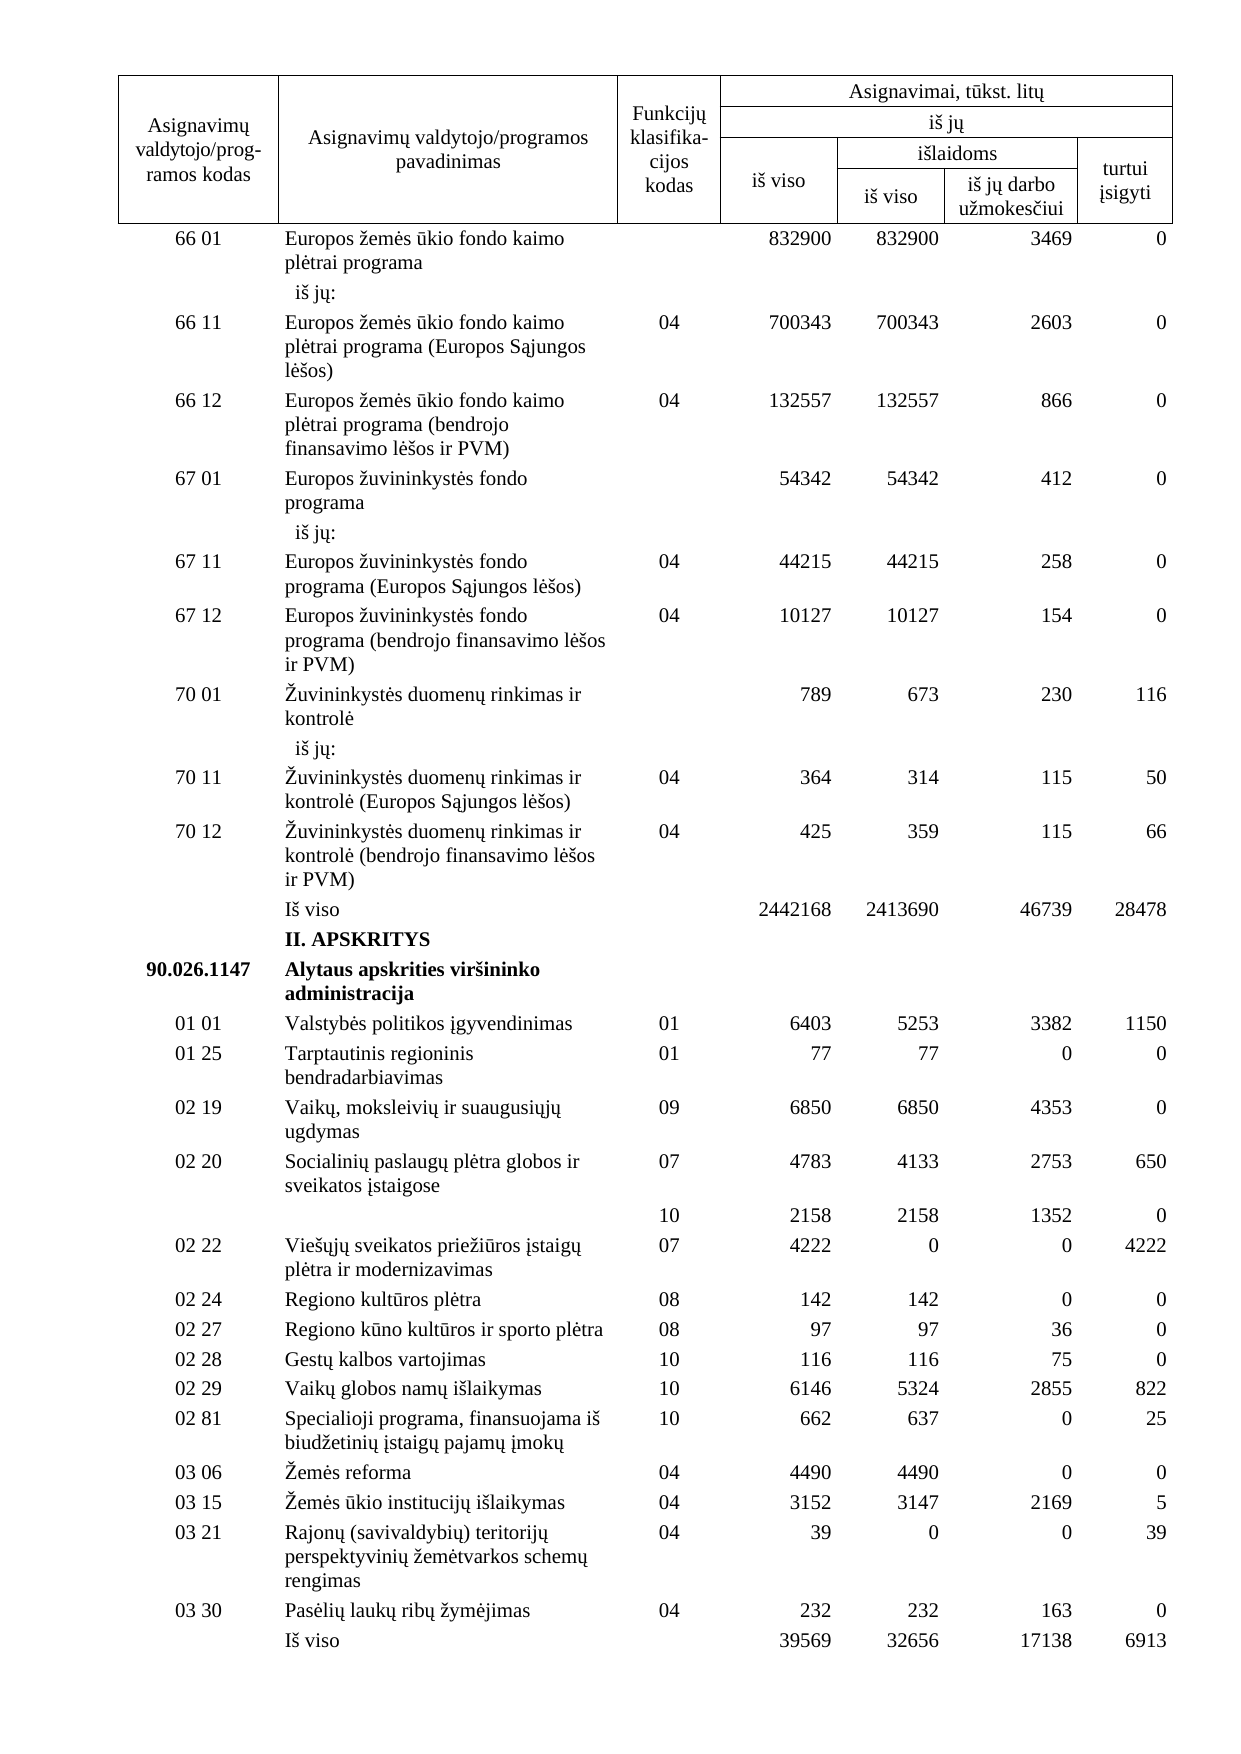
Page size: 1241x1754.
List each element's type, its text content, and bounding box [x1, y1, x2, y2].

table_cell 154 [945, 601, 1078, 678]
table_cell 637 [837, 1403, 944, 1457]
table_cell Europos žemės ūkio fondo kaimo plėtrai programa (bendrojo finansavimo lėšos ir PVM) [279, 385, 618, 463]
table_cell [618, 894, 720, 924]
table_cell [118, 924, 278, 954]
table_cell 39 [1078, 1517, 1172, 1595]
table_cell 04 [618, 763, 720, 816]
table_cell 0 [1078, 307, 1172, 385]
table_cell 25 [1078, 1403, 1172, 1457]
table_cell [837, 517, 944, 547]
table_cell Rajonų (savivaldybių) teritorijų perspektyvinių žemėtvarkos schemų rengimas [279, 1517, 618, 1595]
table_cell 116 [837, 1344, 944, 1373]
table_cell 66 [1078, 816, 1172, 894]
table_cell Gestų kalbos vartojimas [279, 1344, 618, 1373]
table_cell [279, 1200, 618, 1230]
table_cell 2158 [837, 1200, 944, 1230]
table_cell 0 [837, 1230, 944, 1284]
table_cell Žemės reforma [279, 1457, 618, 1487]
table_cell 77 [837, 1038, 944, 1092]
table_cell 97 [720, 1314, 837, 1343]
table_cell iš jų [721, 107, 1172, 137]
table_cell 832900 [837, 224, 944, 277]
table_cell išlaidoms [838, 138, 1077, 168]
table_cell 02 24 [118, 1284, 278, 1314]
table_cell [118, 277, 278, 307]
table_cell 6403 [720, 1008, 837, 1038]
table_cell [1078, 954, 1172, 1008]
table_cell 66 12 [118, 385, 278, 463]
table_cell [1078, 517, 1172, 547]
table_cell Iš viso [279, 1625, 618, 1655]
table_cell 10 [618, 1200, 720, 1230]
table_cell 3382 [945, 1008, 1078, 1038]
table_cell [618, 517, 720, 547]
table_cell [118, 1200, 278, 1230]
table_cell 0 [1078, 601, 1172, 678]
table_cell [945, 517, 1078, 547]
table_cell 425 [720, 816, 837, 894]
table_cell [720, 924, 837, 954]
table_cell [618, 1625, 720, 1655]
table_cell 75 [945, 1344, 1078, 1373]
table_cell 0 [945, 1457, 1078, 1487]
table_cell 0 [1078, 1595, 1172, 1625]
table_cell Viešųjų sveikatos priežiūros įstaigų plėtra ir modernizavimas [279, 1230, 618, 1284]
table_cell 0 [1078, 1092, 1172, 1146]
table_cell 67 01 [118, 463, 278, 517]
table_cell 4353 [945, 1092, 1078, 1146]
table_cell 6850 [720, 1092, 837, 1146]
table_cell [1078, 277, 1172, 307]
table_cell Žuvininkystės duomenų rinkimas ir kontrolė (Europos Sąjungos lėšos) [279, 763, 618, 816]
table_cell 2158 [720, 1200, 837, 1230]
table_cell 0 [1078, 1284, 1172, 1314]
table_cell 2442168 [720, 894, 837, 924]
table_cell 08 [618, 1314, 720, 1343]
table_cell 02 29 [118, 1374, 278, 1403]
table_cell [720, 277, 837, 307]
table_cell 70 12 [118, 816, 278, 894]
table_cell [837, 924, 944, 954]
table_cell 08 [618, 1284, 720, 1314]
table_header Asignavimai, tūkst. litų [721, 76, 1172, 106]
table_cell Europos žemės ūkio fondo kaimo plėtrai programa (Europos Sąjungos lėšos) [279, 307, 618, 385]
table_cell 04 [618, 385, 720, 463]
table_cell 10 [618, 1403, 720, 1457]
table_cell iš viso [838, 169, 944, 223]
table_cell 232 [837, 1595, 944, 1625]
table_cell 70 01 [118, 679, 278, 732]
table_cell 822 [1078, 1374, 1172, 1403]
table_cell 01 25 [118, 1038, 278, 1092]
table_cell 2855 [945, 1374, 1078, 1403]
table_cell 09 [618, 1092, 720, 1146]
table_cell 412 [945, 463, 1078, 517]
table_cell 04 [618, 601, 720, 678]
table_cell 3152 [720, 1487, 837, 1517]
table_cell iš jų: [279, 517, 618, 547]
table_cell [618, 224, 720, 277]
table_cell [945, 924, 1078, 954]
table_cell Europos žuvininkystės fondo programa (Europos Sąjungos lėšos) [279, 547, 618, 601]
table_cell 2413690 [837, 894, 944, 924]
table_cell 230 [945, 679, 1078, 732]
table_cell 44215 [837, 547, 944, 601]
table_cell 02 22 [118, 1230, 278, 1284]
table_cell 4783 [720, 1146, 837, 1200]
table_cell II. APSKRITYS [279, 924, 618, 954]
table_cell Pasėlių laukų ribų žymėjimas [279, 1595, 618, 1625]
table_cell 04 [618, 307, 720, 385]
table_cell 36 [945, 1314, 1078, 1343]
table_cell 5253 [837, 1008, 944, 1038]
table_cell Žemės ūkio institucijų išlaikymas [279, 1487, 618, 1517]
table_cell [618, 679, 720, 732]
table_cell Regiono kultūros plėtra [279, 1284, 618, 1314]
table_cell [720, 517, 837, 547]
table_cell 54342 [720, 463, 837, 517]
table_cell 132557 [720, 385, 837, 463]
table_cell 2753 [945, 1146, 1078, 1200]
table_cell [618, 954, 720, 1008]
table_cell 2603 [945, 307, 1078, 385]
table_cell 77 [720, 1038, 837, 1092]
table_cell 10127 [837, 601, 944, 678]
table_cell 700343 [720, 307, 837, 385]
table_cell 662 [720, 1403, 837, 1457]
table_cell 0 [1078, 547, 1172, 601]
table_cell 866 [945, 385, 1078, 463]
table_cell 01 01 [118, 1008, 278, 1038]
table_cell 66 11 [118, 307, 278, 385]
table_cell 6850 [837, 1092, 944, 1146]
table_cell 0 [945, 1517, 1078, 1595]
table_cell [118, 733, 278, 762]
table_cell Iš viso [279, 894, 618, 924]
table_cell 0 [1078, 463, 1172, 517]
table_cell 01 [618, 1008, 720, 1038]
table_cell [945, 277, 1078, 307]
table_cell 5 [1078, 1487, 1172, 1517]
table_cell 46739 [945, 894, 1078, 924]
table_cell [1078, 733, 1172, 762]
table_cell iš viso [721, 138, 837, 223]
table_cell 115 [945, 816, 1078, 894]
table_cell 0 [945, 1403, 1078, 1457]
table_cell 0 [837, 1517, 944, 1595]
table_cell 258 [945, 547, 1078, 601]
table_cell 04 [618, 1517, 720, 1595]
table_cell 232 [720, 1595, 837, 1625]
table_cell [118, 894, 278, 924]
table_cell iš jų: [279, 277, 618, 307]
table_cell 4490 [837, 1457, 944, 1487]
table_cell 650 [1078, 1146, 1172, 1200]
table_cell [720, 733, 837, 762]
table_cell 0 [1078, 1038, 1172, 1092]
table_cell 32656 [837, 1625, 944, 1655]
table_cell 17138 [945, 1625, 1078, 1655]
table_cell 10127 [720, 601, 837, 678]
table_cell [837, 733, 944, 762]
table_cell Vaikų, moksleivių ir suaugusiųjų ugdymas [279, 1092, 618, 1146]
table_cell 2169 [945, 1487, 1078, 1517]
table_cell 163 [945, 1595, 1078, 1625]
table_header Asignavimų valdytojo/prog-ramos kodas [119, 76, 278, 223]
table_cell 0 [1078, 1344, 1172, 1373]
table_cell [837, 277, 944, 307]
table_cell turtui įsigyti [1078, 138, 1172, 223]
table_cell 39 [720, 1517, 837, 1595]
table_cell 04 [618, 1457, 720, 1487]
table_cell 116 [1078, 679, 1172, 732]
table_cell Tarptautinis regioninis bendradarbiavimas [279, 1038, 618, 1092]
table_cell 03 15 [118, 1487, 278, 1517]
table_cell 359 [837, 816, 944, 894]
table_cell 0 [1078, 1457, 1172, 1487]
table_cell 03 30 [118, 1595, 278, 1625]
table_cell 142 [837, 1284, 944, 1314]
table_cell 02 81 [118, 1403, 278, 1457]
table_header Asignavimų valdytojo/programos pavadinimas [279, 76, 617, 223]
table_cell 364 [720, 763, 837, 816]
table_cell [618, 277, 720, 307]
table_cell 4222 [1078, 1230, 1172, 1284]
table_cell 700343 [837, 307, 944, 385]
table_cell 4222 [720, 1230, 837, 1284]
table_cell 90.026.1147 [118, 954, 278, 1008]
table_cell 1150 [1078, 1008, 1172, 1038]
table_cell 04 [618, 547, 720, 601]
table_cell [1078, 924, 1172, 954]
table_cell 0 [945, 1230, 1078, 1284]
table_cell 70 11 [118, 763, 278, 816]
table_cell 4490 [720, 1457, 837, 1487]
table_cell 02 20 [118, 1146, 278, 1200]
table_cell [945, 733, 1078, 762]
table_cell Valstybės politikos įgyvendinimas [279, 1008, 618, 1038]
table_cell Regiono kūno kultūros ir sporto plėtra [279, 1314, 618, 1343]
table_cell [720, 954, 837, 1008]
table_cell Alytaus apskrities viršininko administracija [279, 954, 618, 1008]
table_cell Specialioji programa, finansuojama iš biudžetinių įstaigų pajamų įmokų [279, 1403, 618, 1457]
table_cell 115 [945, 763, 1078, 816]
table_cell 03 21 [118, 1517, 278, 1595]
table_cell iš jų darbo užmokesčiui [945, 169, 1077, 223]
table_cell 97 [837, 1314, 944, 1343]
table_cell 50 [1078, 763, 1172, 816]
table_cell Europos žuvininkystės fondo programa [279, 463, 618, 517]
table_cell 3469 [945, 224, 1078, 277]
table_header Funkcijų klasifika-cijos kodas [618, 76, 720, 223]
table_cell Žuvininkystės duomenų rinkimas ir kontrolė [279, 679, 618, 732]
table_cell [618, 924, 720, 954]
table_cell 832900 [720, 224, 837, 277]
table_cell 10 [618, 1374, 720, 1403]
table_cell 0 [945, 1284, 1078, 1314]
table_cell 07 [618, 1230, 720, 1284]
table_cell 789 [720, 679, 837, 732]
table_cell 01 [618, 1038, 720, 1092]
table_cell 67 11 [118, 547, 278, 601]
table_cell 66 01 [118, 224, 278, 277]
table_cell 03 06 [118, 1457, 278, 1487]
table_cell 6146 [720, 1374, 837, 1403]
table_cell 02 19 [118, 1092, 278, 1146]
table_cell 142 [720, 1284, 837, 1314]
table_cell iš jų: [279, 733, 618, 762]
table_cell 04 [618, 816, 720, 894]
table_cell 0 [945, 1038, 1078, 1092]
table_cell 0 [1078, 1200, 1172, 1230]
table_cell [618, 733, 720, 762]
table_cell 4133 [837, 1146, 944, 1200]
table_cell 67 12 [118, 601, 278, 678]
table_cell Europos žemės ūkio fondo kaimo plėtrai programa [279, 224, 618, 277]
table_cell 3147 [837, 1487, 944, 1517]
table_cell 02 27 [118, 1314, 278, 1343]
table_cell 314 [837, 763, 944, 816]
table_cell 54342 [837, 463, 944, 517]
table_cell 673 [837, 679, 944, 732]
table_cell 116 [720, 1344, 837, 1373]
table_cell 132557 [837, 385, 944, 463]
table_cell [618, 463, 720, 517]
table_cell 10 [618, 1344, 720, 1373]
table_cell 07 [618, 1146, 720, 1200]
table_cell [118, 1625, 278, 1655]
table_cell [837, 954, 944, 1008]
table_cell 39569 [720, 1625, 837, 1655]
table_cell 1352 [945, 1200, 1078, 1230]
table_cell 04 [618, 1487, 720, 1517]
table_cell 02 28 [118, 1344, 278, 1373]
table_cell 28478 [1078, 894, 1172, 924]
table_cell 6913 [1078, 1625, 1172, 1655]
table_cell 44215 [720, 547, 837, 601]
table_cell 04 [618, 1595, 720, 1625]
table_cell Europos žuvininkystės fondo programa (bendrojo finansavimo lėšos ir PVM) [279, 601, 618, 678]
table_cell Žuvininkystės duomenų rinkimas ir kontrolė (bendrojo finansavimo lėšos ir PVM) [279, 816, 618, 894]
table_cell Socialinių paslaugų plėtra globos ir sveikatos įstaigose [279, 1146, 618, 1200]
table_cell [118, 517, 278, 547]
table_cell 5324 [837, 1374, 944, 1403]
table_cell 0 [1078, 1314, 1172, 1343]
table_cell 0 [1078, 224, 1172, 277]
table_cell [945, 954, 1078, 1008]
table_cell 0 [1078, 385, 1172, 463]
table_cell Vaikų globos namų išlaikymas [279, 1374, 618, 1403]
